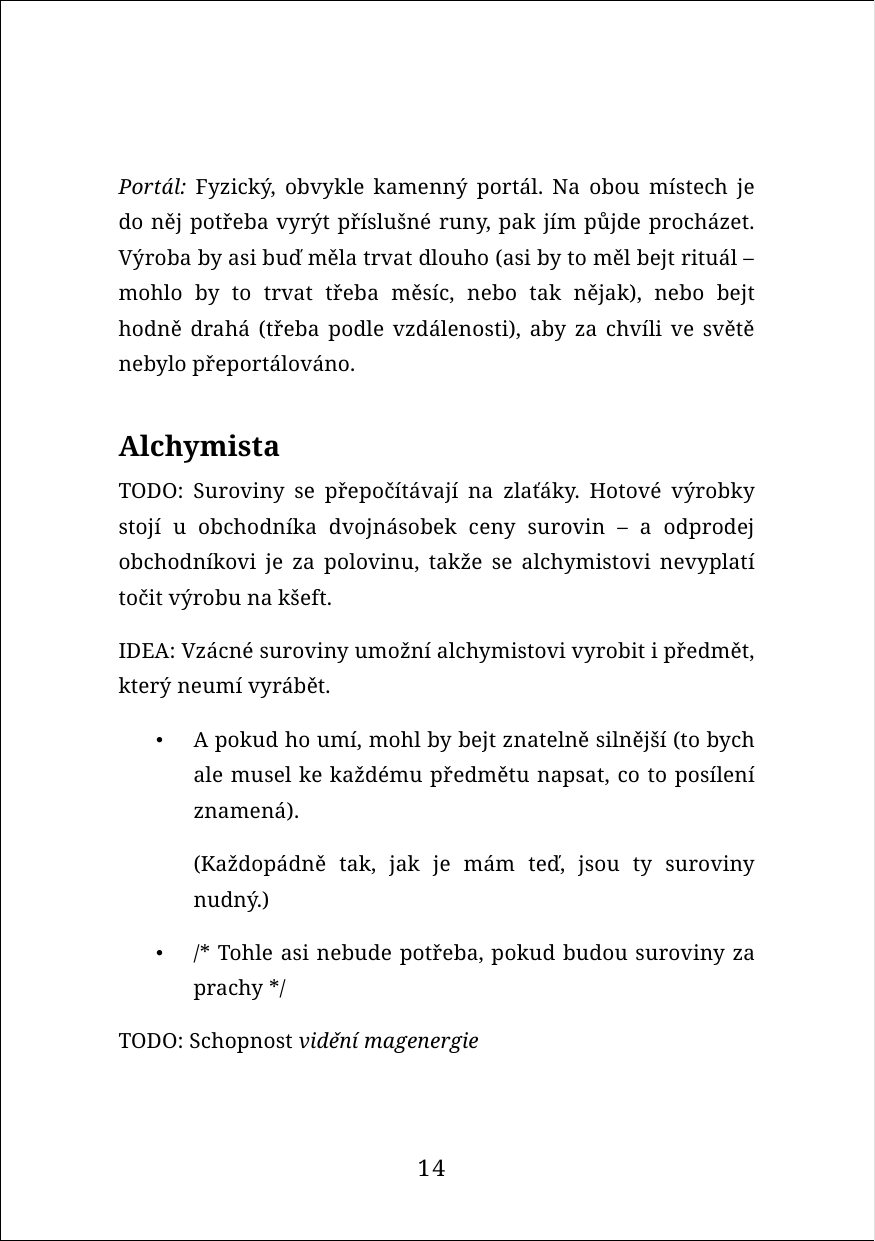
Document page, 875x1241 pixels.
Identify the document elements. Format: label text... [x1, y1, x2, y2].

text TODO: Schopnost vidění magenergie [118, 1027, 756, 1055]
list /* Tohle asi nebude potřeba, pokud budou suroviny za prachy */ [156, 938, 756, 1002]
list A pokud ho umí, mohl by bejt znatelně silnější (to bych ale musel ke každému předmětu napsat, co to posílení znamená). [156, 725, 756, 824]
text Portál: Fyzický, obvykle kamenný portál. Na obou místech je do něj potřeba vyrýt příslušné runy, pak jím půjde procházet. Výroba by asi buď měla trvat dlouho (asi by to měl bejt rituál – mohlo by to trvat třeba měsíc, nebo tak nějak), nebo bejt hodně drahá (třeba podle vzdálenosti), aby za chvíli ve světě nebylo přeportálováno. [118, 172, 756, 378]
text TODO: Suroviny se přepočítávají na zlaťáky. Hotové výrobky stojí u obchodníka dvojnásobek ceny surovin – a odprodej obchodníkovi je za polovinu, takže se alchymistovi nevyplatí točit výrobu na kšeft. [118, 476, 756, 611]
list (Každopádně tak, jak je mám teď, jsou ty suroviny nudný.) [156, 849, 756, 913]
text IDEA: Vzácné suroviny umožní alchymistovi vyrobit i předmět, který neumí vyrábět. [118, 636, 756, 700]
subtitle Alchymista [118, 426, 756, 464]
